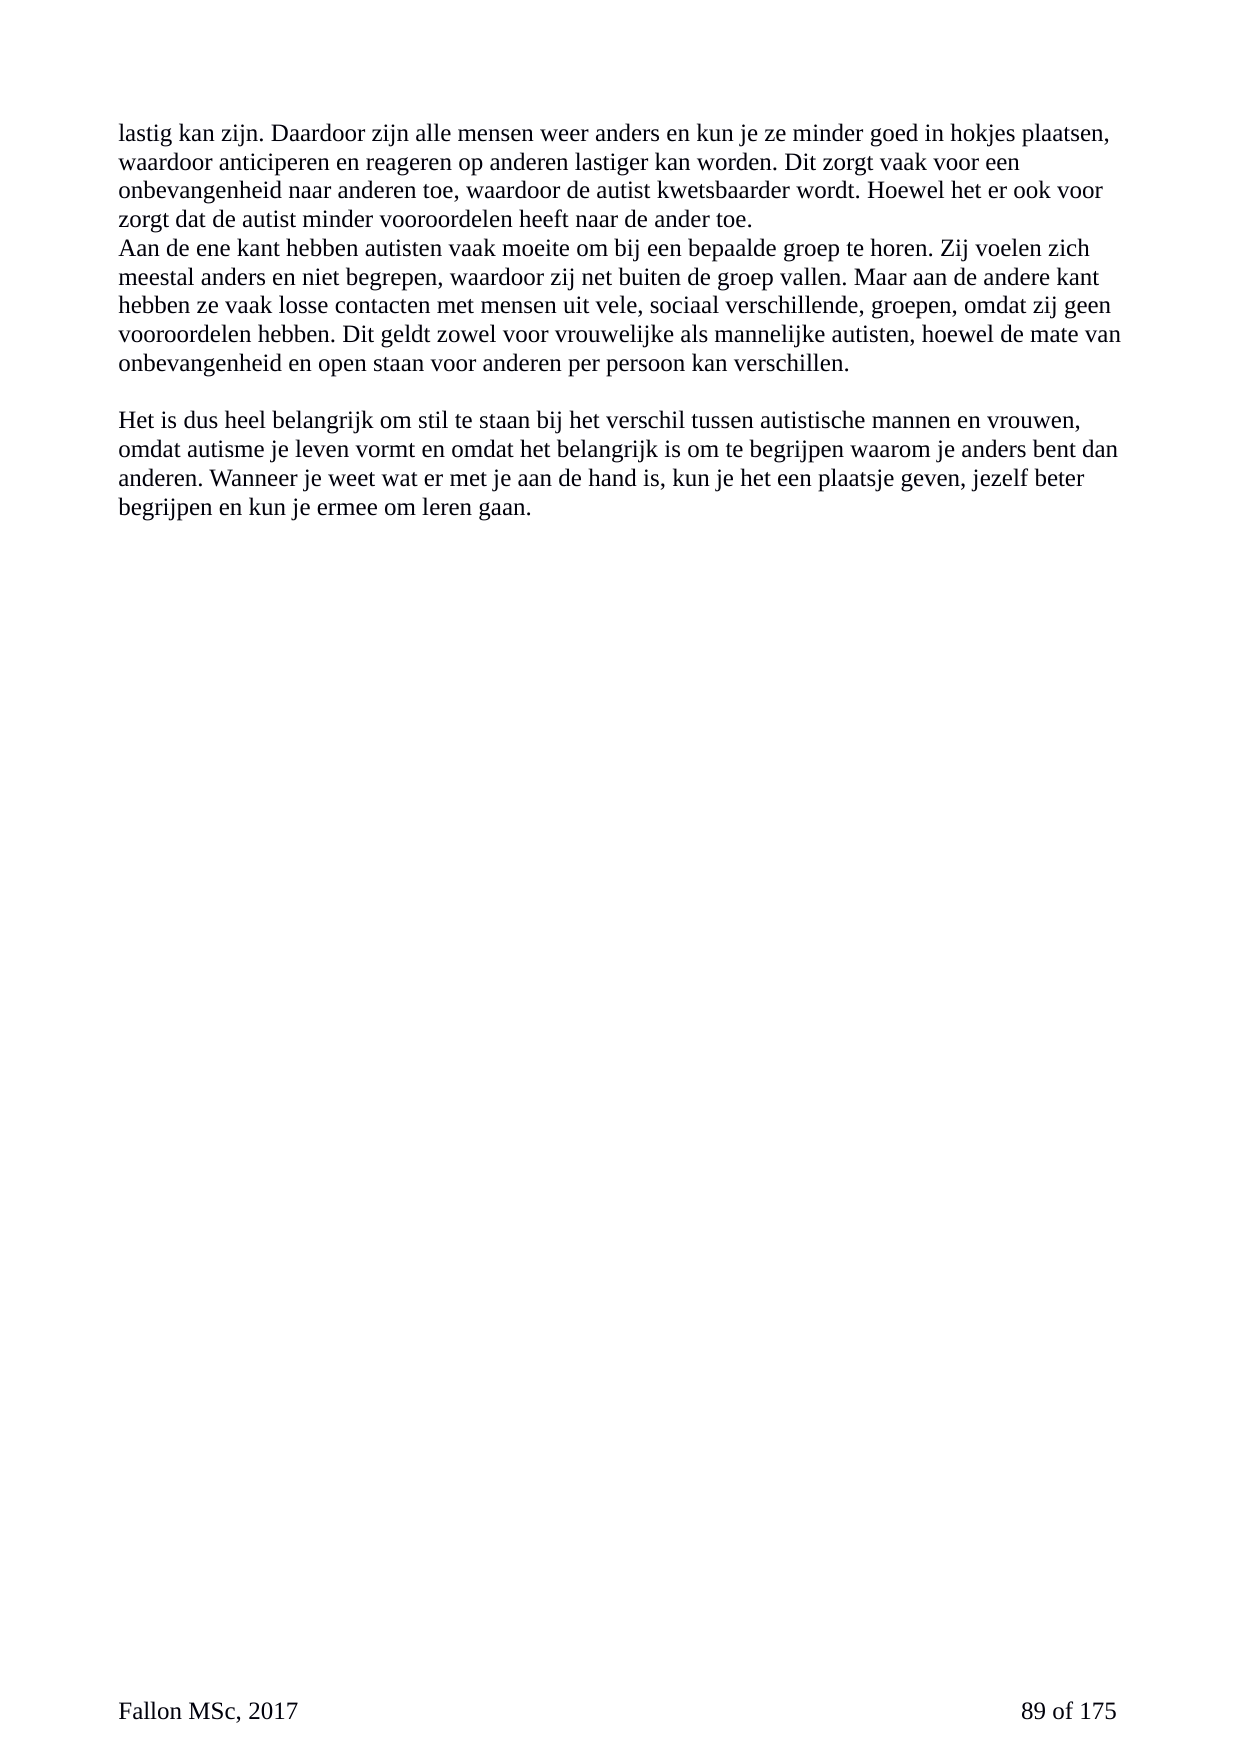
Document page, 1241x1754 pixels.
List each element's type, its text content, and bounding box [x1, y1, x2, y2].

text Aan de ene kant hebben autisten vaak moeite om bij een bepaalde groep te horen. Zij voelen zich meestal anders en niet begrepen, waardoor zij net buiten de groep vallen. Maar aan de andere kant hebben ze vaak losse contacten met mensen uit vele, sociaal verschillende, groepen, omdat zij geen vooroordelen hebben. Dit geldt zowel voor vrouwelijke als mannelijke autisten, hoewel de mate van onbevangenheid en open staan voor anderen per persoon kan verschillen. [118, 233, 1122, 377]
text lastig kan zijn. Daardoor zijn alle mensen weer anders en kun je ze minder goed in hokjes plaatsen, waardoor anticiperen en reageren op anderen lastiger kan worden. Dit zorgt vaak voor een onbevangenheid naar anderen toe, waardoor de autist kwetsbaarder wordt. Hoewel het er ook voor zorgt dat de autist minder vooroordelen heeft naar de ander toe. [118, 118, 1122, 233]
text Het is dus heel belangrijk om stil te staan bij het verschil tussen autistische mannen en vrouwen, omdat autisme je leven vormt en omdat het belangrijk is om te begrijpen waarom je anders bent dan anderen. Wanneer je weet wat er met je aan de hand is, kun je het een plaatsje geven, jezelf beter begrijpen en kun je ermee om leren gaan. [118, 406, 1122, 521]
